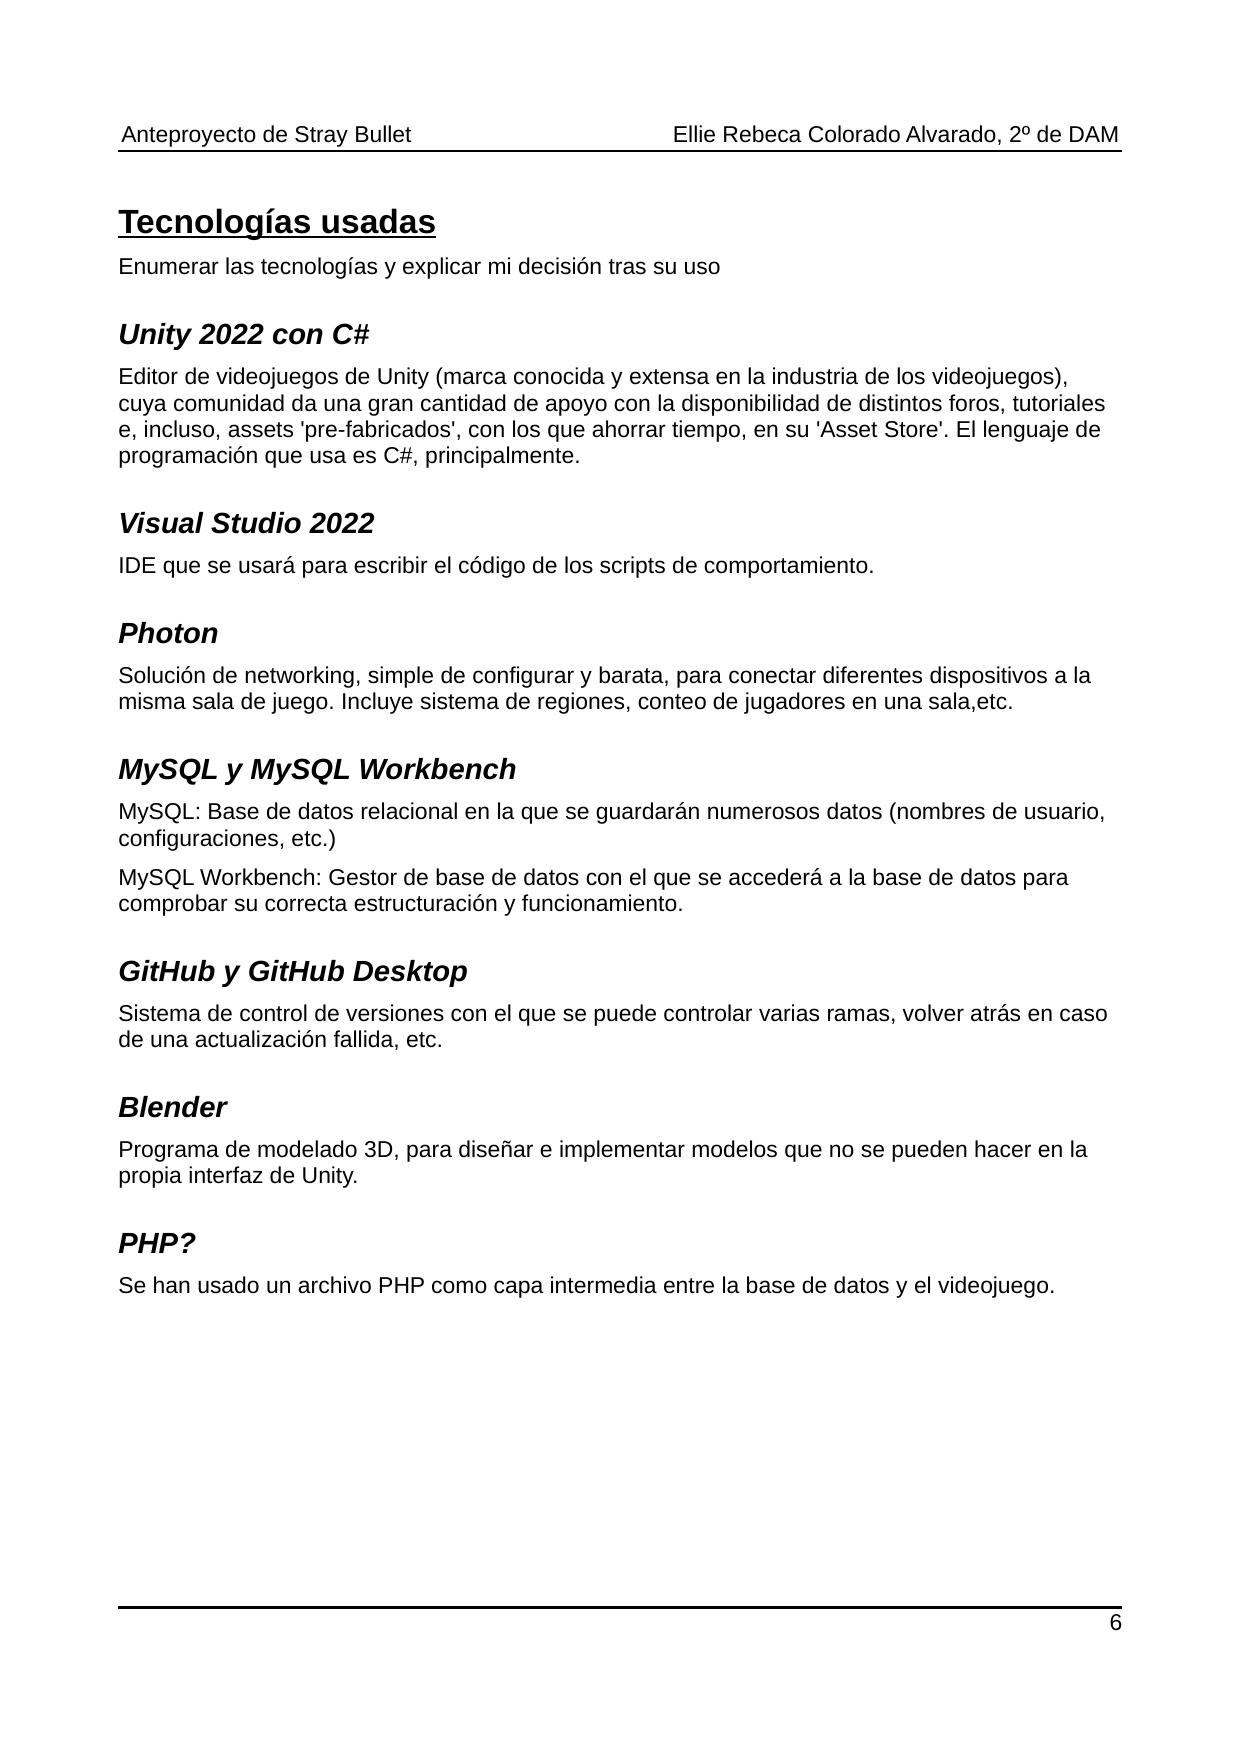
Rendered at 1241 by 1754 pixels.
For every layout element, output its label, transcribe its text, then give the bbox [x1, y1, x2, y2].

text Se han usado un archivo PHP como capa intermedia entre la base de datos y el videojuego. [118, 1272, 1122, 1298]
text Sistema de control de versiones con el que se puede controlar varias ramas, volver atrás en caso de una actualización fallida, etc. [118, 1000, 1122, 1052]
subtitle GitHub y GitHub Desktop [118, 954, 1122, 987]
subtitle Photon [118, 616, 1122, 649]
text Enumerar las tecnologías y explicar mi decisión tras su uso [118, 253, 1122, 279]
text Editor de videojuegos de Unity (marca conocida y extensa en la industria de los videojuegos), cuya comunidad da una gran cantidad de apoyo con la disponibilidad de distintos foros, tutoriales e, incluso, assets 'pre-fabricados', con los que ahorrar tiempo, en su 'Asset Store'. El lenguaje de programación que usa es C#, principalmente. [118, 363, 1122, 468]
text IDE que se usará para escribir el código de los scripts de comportamiento. [118, 552, 1122, 578]
subtitle Tecnologías usadas [118, 202, 1122, 241]
subtitle PHP? [118, 1226, 1122, 1260]
text MySQL Workbench: Gestor de base de datos con el que se accederá a la base de datos para comprobar su correcta estructuración y funcionamiento. [118, 863, 1122, 916]
subtitle MySQL y MySQL Workbench [118, 752, 1122, 786]
subtitle Visual Studio 2022 [118, 506, 1122, 539]
subtitle Blender [118, 1090, 1122, 1123]
subtitle Unity 2022 con C# [118, 317, 1122, 351]
text Programa de modelado 3D, para diseñar e implementar modelos que no se pueden hacer en la propia interfaz de Unity. [118, 1136, 1122, 1189]
text MySQL: Base de datos relacional en la que se guardarán numerosos datos (nombres de usuario, configuraciones, etc.) [118, 798, 1122, 851]
text Solución de networking, simple de configurar y barata, para conectar diferentes dispositivos a la misma sala de juego. Incluye sistema de regiones, conteo de jugadores en una sala,etc. [118, 662, 1122, 715]
